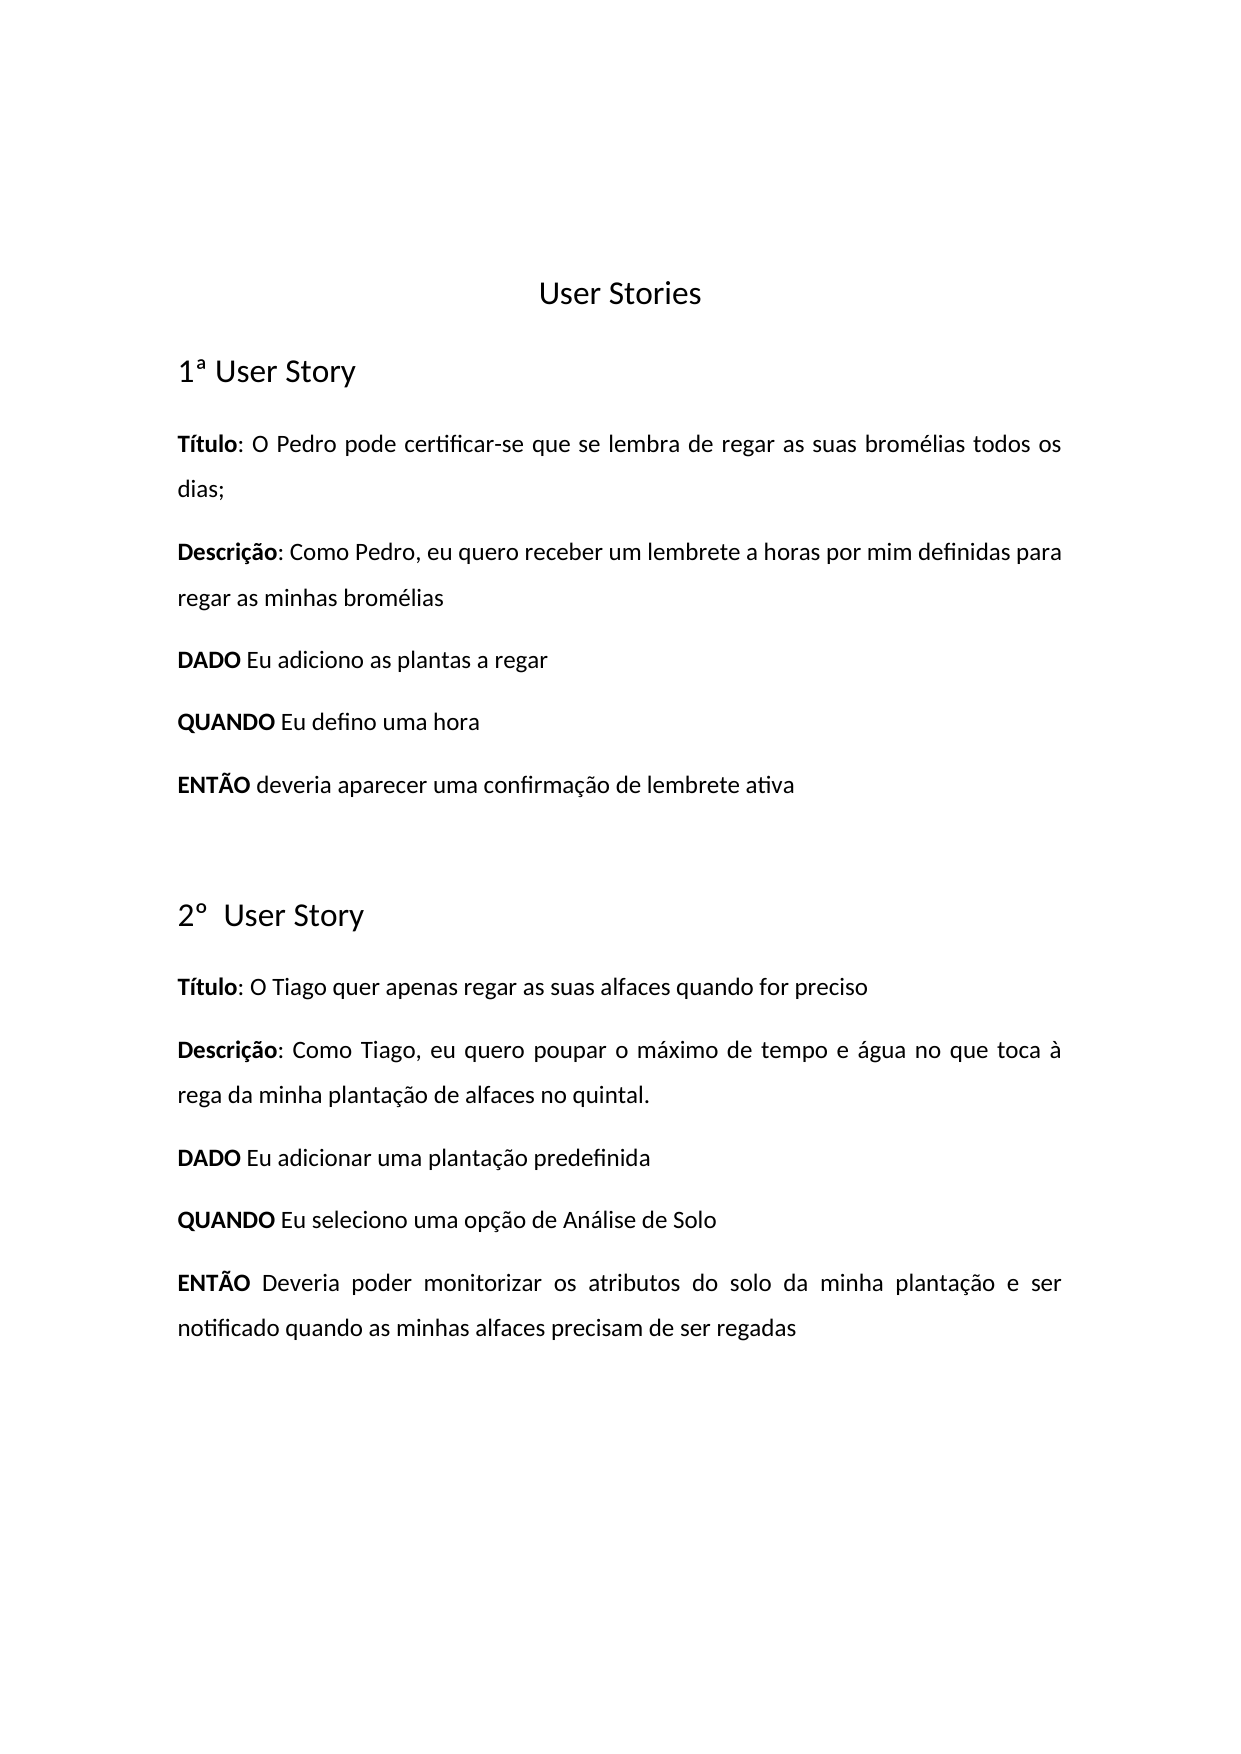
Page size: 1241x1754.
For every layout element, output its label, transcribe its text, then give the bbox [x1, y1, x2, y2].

text QUANDO Eu seleciono uma opção de Análise de Solo [177, 1204, 1063, 1235]
text User Stories [177, 272, 1063, 313]
text 2º User Story [177, 894, 1063, 934]
text QUANDO Eu defino uma hora [177, 706, 1063, 737]
text ENTÃO deveria aparecer uma confirmação de lembrete ativa [177, 769, 1063, 799]
text ENTÃO Deveria poder monitorizar os atributos do solo da minha plantação e ser notificado quando as minhas alfaces precisam de ser regadas [177, 1267, 1063, 1343]
text Descrição: Como Pedro, eu quero receber um lembrete a horas por mim definidas para regar as minhas bromélias [177, 536, 1063, 612]
text Título: O Pedro pode certificar-se que se lembra de regar as suas bromélias todos os dias; [177, 428, 1063, 504]
text 1ª User Story [177, 350, 1063, 391]
text DADO Eu adicionar uma plantação predefinida [177, 1142, 1063, 1172]
text Descrição: Como Tiago, eu quero poupar o máximo de tempo e água no que toca à rega da minha plantação de alfaces no quintal. [177, 1034, 1063, 1110]
text Título: O Tiago quer apenas regar as suas alfaces quando for preciso [177, 971, 1063, 1002]
text DADO Eu adiciono as plantas a regar [177, 644, 1063, 674]
